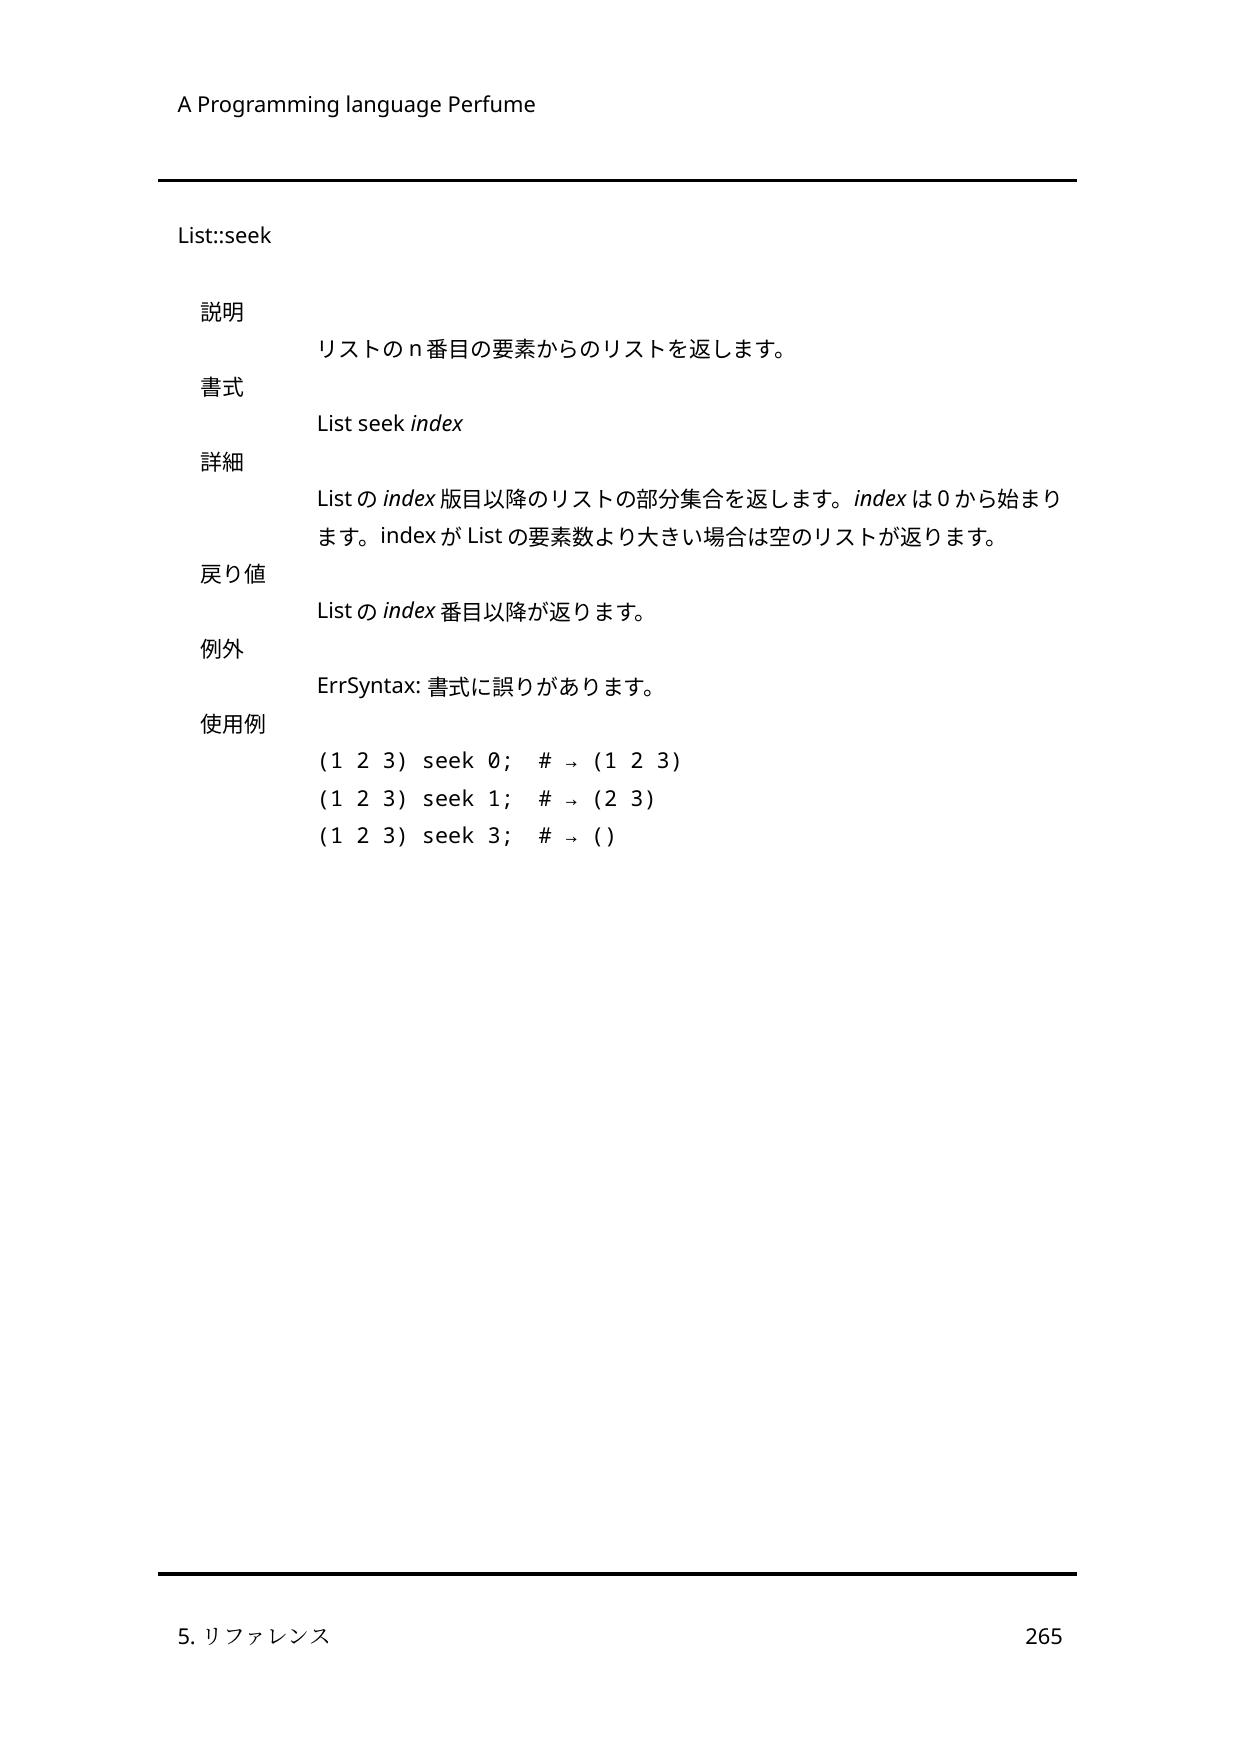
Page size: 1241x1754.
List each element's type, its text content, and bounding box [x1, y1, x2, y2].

table_header リストのn番目の要素からのリストを返します。 [317, 292, 1063, 367]
table_cell List seek index [317, 367, 1063, 442]
table_cell Listのindex番目以降が返ります。 [317, 554, 1063, 629]
subtitle List::seek [177, 217, 1063, 254]
table_cell 例外 [200, 629, 317, 704]
table_cell 詳細 [200, 442, 317, 554]
table_cell 使用例 [200, 704, 317, 854]
table_cell Listのindex版目以降のリストの部分集合を返します。indexは0から始まります。indexがListの要素数より大きい場合は空のリストが返ります。 [317, 442, 1063, 554]
table_header 説明 [200, 292, 317, 367]
table_cell ErrSyntax: 書式に誤りがあります。 [317, 629, 1063, 704]
table_cell 書式 [200, 367, 317, 442]
table_cell 戻り値 [200, 554, 317, 629]
table_cell (1 2 3) seek 0; # → (1 2 3) (1 2 3) seek 1; # → (2 3) (1 2 3) seek 3; # → () [317, 704, 1063, 854]
